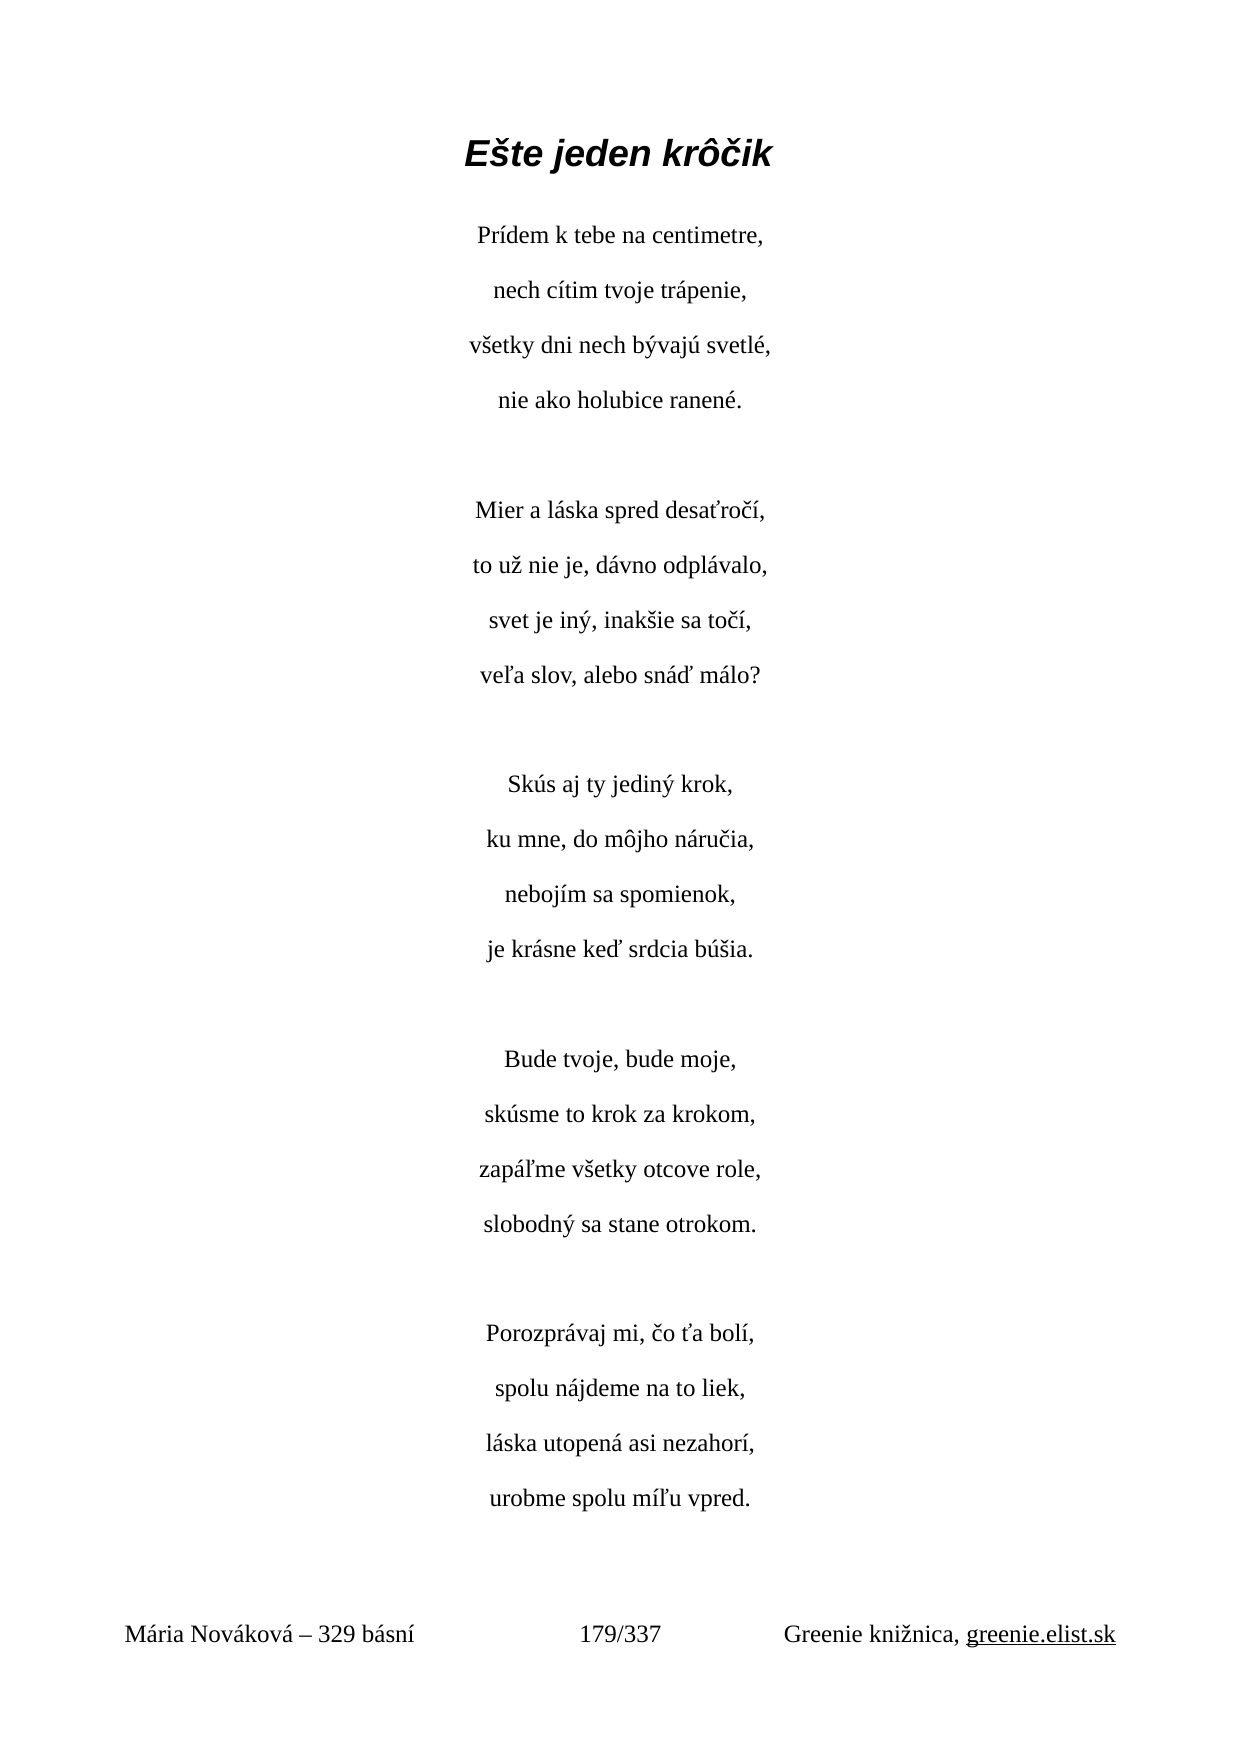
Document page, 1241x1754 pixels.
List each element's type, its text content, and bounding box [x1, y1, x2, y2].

text Porozprávaj mi, čo ťa bolí, [106, 1318, 1134, 1347]
text zapáľme všetky otcove role, [106, 1154, 1134, 1182]
text nebojím sa spomienok, [106, 879, 1134, 908]
text Bude tvoje, bude moje, [106, 1044, 1134, 1073]
text ku mne, do môjho náručia, [106, 824, 1134, 853]
text láska utopená asi nezahorí, [106, 1428, 1134, 1457]
text to už nie je, dávno odplávalo, [106, 550, 1134, 579]
text veľa slov, alebo snáď málo? [106, 660, 1134, 688]
text Prídem k tebe na centimetre, [106, 221, 1134, 249]
text je krásne keď srdcia búšia. [106, 934, 1134, 963]
text slobodný sa stane otrokom. [106, 1209, 1134, 1237]
text nie ako holubice ranené. [106, 385, 1134, 414]
subtitle Ešte jeden krôčik [106, 131, 1134, 174]
text nech cítim tvoje trápenie, [106, 275, 1134, 304]
text Skús aj ty jediný krok, [106, 769, 1134, 798]
text Mier a láska spred desaťročí, [106, 495, 1134, 524]
text spolu nájdeme na to liek, [106, 1373, 1134, 1402]
text urobme spolu míľu vpred. [106, 1483, 1134, 1512]
text svet je iný, inakšie sa točí, [106, 605, 1134, 633]
text skúsme to krok za krokom, [106, 1099, 1134, 1128]
text všetky dni nech bývajú svetlé, [106, 330, 1134, 359]
